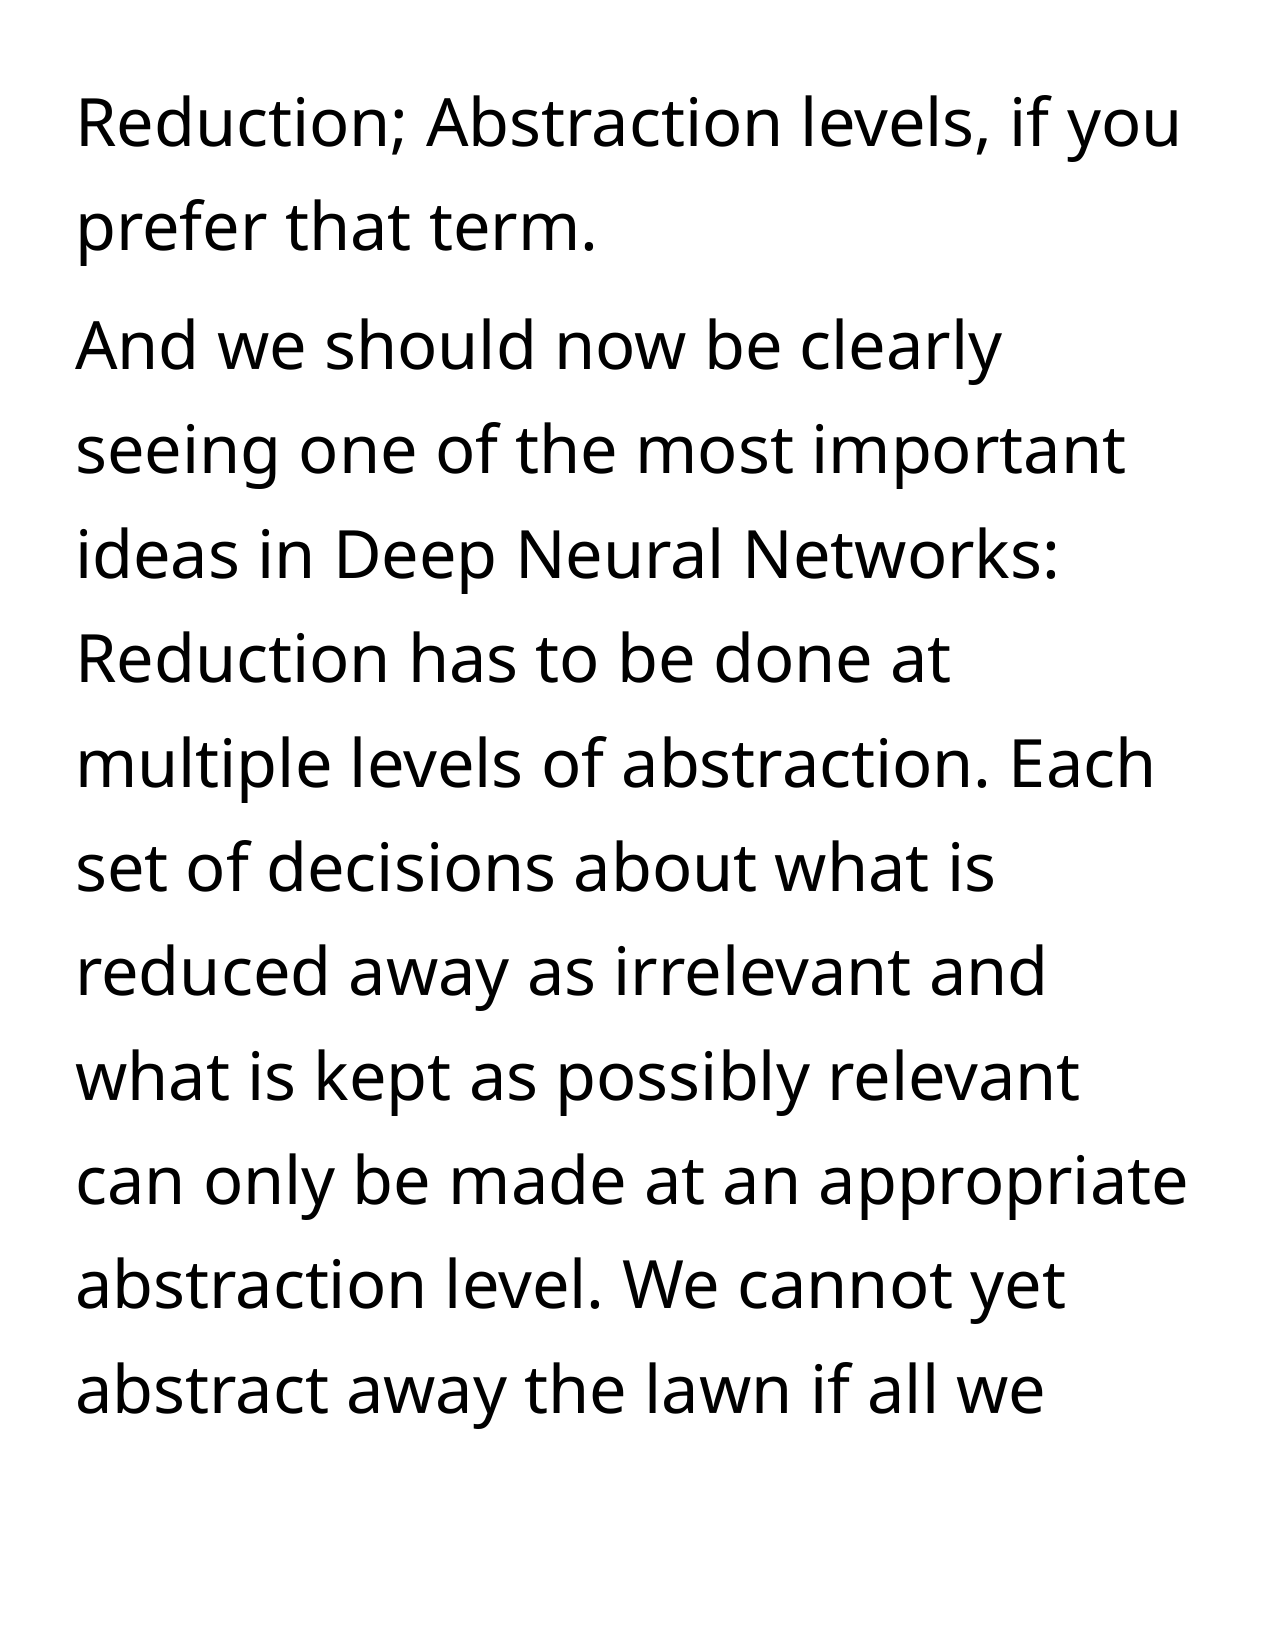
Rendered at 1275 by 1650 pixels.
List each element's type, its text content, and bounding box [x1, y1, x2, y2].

text And we should now be clearly seeing one of the most important ideas in Deep Neural Networks: Reduction has to be done at multiple levels of abstraction. Each set of decisions about what is reduced away as irrelevant and what is kept as possibly relevant can only be made at an appropriate abstraction level. We cannot yet abstract away the lawn if all we [75, 298, 1200, 1433]
text Reduction; Abstraction levels, if you prefer that term. [75, 75, 1200, 270]
